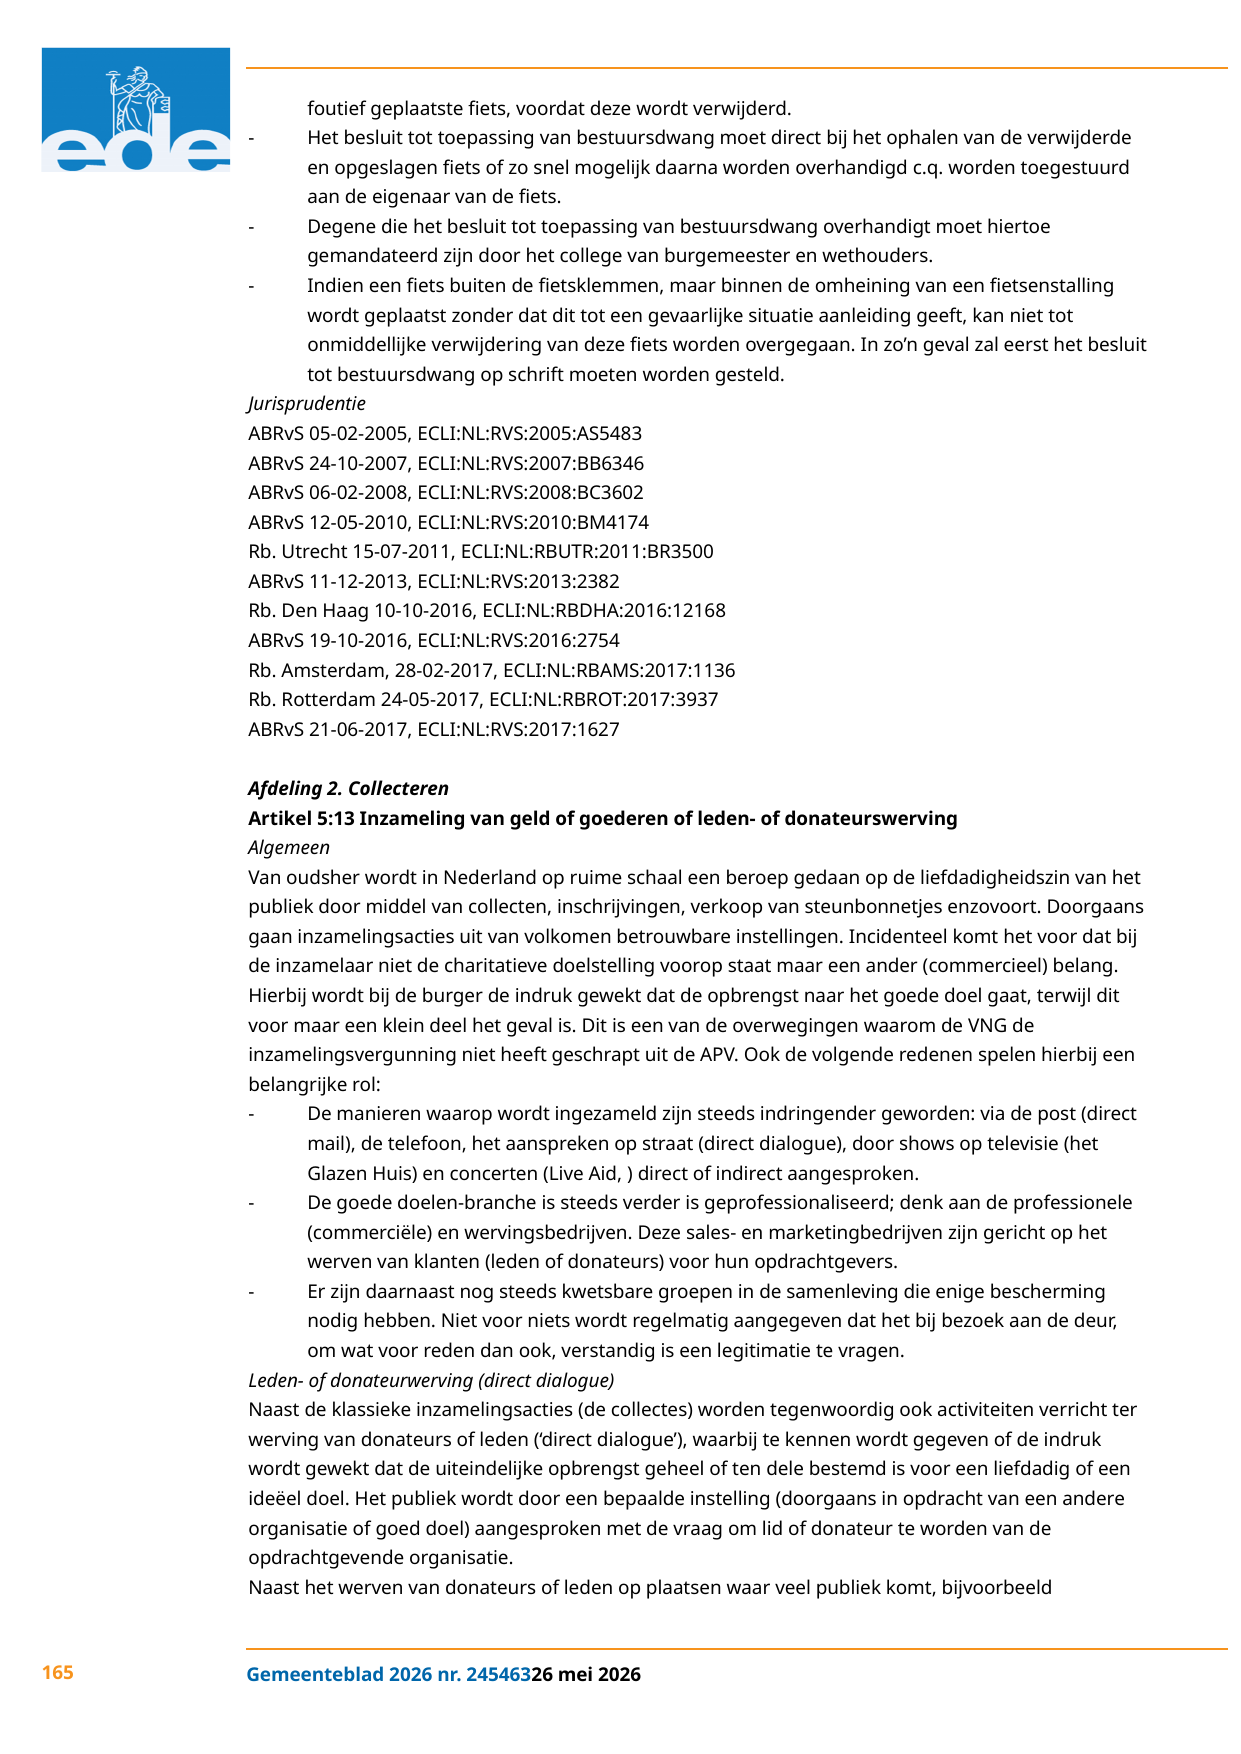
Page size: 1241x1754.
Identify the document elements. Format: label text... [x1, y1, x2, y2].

text Leden- of donateurwerving (direct dialogue) [248, 1367, 1152, 1393]
text Afdeling 2. Collecteren [248, 775, 1152, 801]
text Naast het werven van donateurs of leden op plaatsen waar veel publiek komt, bijvoorbeeld [248, 1574, 1152, 1600]
list Degene die het besluit tot toepassing van bestuursdwang overhandigt moet hiertoe gemandateerd zijn door het college van burgemeester en wethouders. [248, 213, 1152, 268]
text Artikel 5:13 Inzameling van geld of goederen of leden- of donateurswerving [248, 805, 1152, 831]
text Algemeen [248, 834, 1152, 860]
text ABRvS 24-10-2007, ECLI:NL:RVS:2007:BB6346 [248, 450, 1152, 476]
text ABRvS 05-02-2005, ECLI:NL:RVS:2005:AS5483 [248, 420, 1152, 446]
text ABRvS 06-02-2008, ECLI:NL:RVS:2008:BC3602 [248, 479, 1152, 505]
text Rb. Den Haag 10-10-2016, ECLI:NL:RBDHA:2016:12168 [248, 598, 1152, 623]
picture [41, 47, 231, 172]
list foutief geplaatste fiets, voordat deze wordt verwijderd. [248, 95, 1152, 121]
list Er zijn daarnaast nog steeds kwetsbare groepen in de samenleving die enige bescherming nodig hebben. Niet voor niets wordt regelmatig aangegeven dat het bij bezoek aan de deur, om wat voor reden dan ook, verstandig is een legitimatie te vragen. [248, 1278, 1152, 1363]
text ABRvS 11-12-2013, ECLI:NL:RVS:2013:2382 [248, 568, 1152, 594]
list Het besluit tot toepassing van bestuursdwang moet direct bij het ophalen van de verwijderde en opgeslagen fiets of zo snel mogelijk daarna worden overhandigd c.q. worden toegestuurd aan de eigenaar van de fiets. [248, 124, 1152, 209]
text Van oudsher wordt in Nederland op ruime schaal een beroep gedaan op de liefdadigheidszin van het publiek door middel van collecten, inschrijvingen, verkoop van steunbonnetjes enzovoort. Doorgaans gaan inzamelingsacties uit van volkomen betrouwbare instellingen. Incidenteel komt het voor dat bij de inzamelaar niet de charitatieve doelstelling voorop staat maar een ander (commercieel) belang. Hierbij wordt bij de burger de indruk gewekt dat de opbrengst naar het goede doel gaat, terwijl dit voor maar een klein deel het geval is. Dit is een van de overwegingen waarom de VNG de inzamelingsvergunning niet heeft geschrapt uit de APV. Ook de volgende redenen spelen hierbij een belangrijke rol: [248, 864, 1152, 1097]
text ABRvS 12-05-2010, ECLI:NL:RVS:2010:BM4174 [248, 509, 1152, 535]
list Indien een fiets buiten de fietsklemmen, maar binnen de omheining van een fietsenstalling wordt geplaatst zonder dat dit tot een gevaarlijke situatie aanleiding geeft, kan niet tot onmiddellijke verwijdering van deze fiets worden overgegaan. In zo’n geval zal eerst het besluit tot bestuursdwang op schrift moeten worden gesteld. [248, 272, 1152, 387]
text ABRvS 21-06-2017, ECLI:NL:RVS:2017:1627 [248, 716, 1152, 742]
text Rb. Rotterdam 24-05-2017, ECLI:NL:RBROT:2017:3937 [248, 686, 1152, 712]
text ABRvS 19-10-2016, ECLI:NL:RVS:2016:2754 [248, 627, 1152, 653]
list De manieren waarop wordt ingezameld zijn steeds indringender geworden: via de post (direct mail), de telefoon, het aanspreken op straat (direct dialogue), door shows op televisie (het Glazen Huis) en concerten (Live Aid, ) direct of indirect aangesproken. [248, 1101, 1152, 1186]
text Rb. Amsterdam, 28-02-2017, ECLI:NL:RBAMS:2017:1136 [248, 657, 1152, 683]
list De goede doelen-branche is steeds verder is geprofessionaliseerd; denk aan de professionele (commerciële) en wervingsbedrijven. Deze sales- en marketingbedrijven zijn gericht op het werven van klanten (leden of donateurs) voor hun opdrachtgevers. [248, 1189, 1152, 1274]
text Naast de klassieke inzamelingsacties (de collectes) worden tegenwoordig ook activiteiten verricht ter werving van donateurs of leden (‘direct dialogue’), waarbij te kennen wordt gegeven of de indruk wordt gewekt dat de uiteindelijke opbrengst geheel of ten dele bestemd is voor een liefdadig of een ideëel doel. Het publiek wordt door een bepaalde instelling (doorgaans in opdracht van een andere organisatie of goed doel) aangesproken met de vraag om lid of donateur te worden van de opdrachtgevende organisatie. [248, 1396, 1152, 1570]
text Rb. Utrecht 15-07-2011, ECLI:NL:RBUTR:2011:BR3500 [248, 538, 1152, 564]
text Jurisprudentie [248, 391, 1152, 416]
